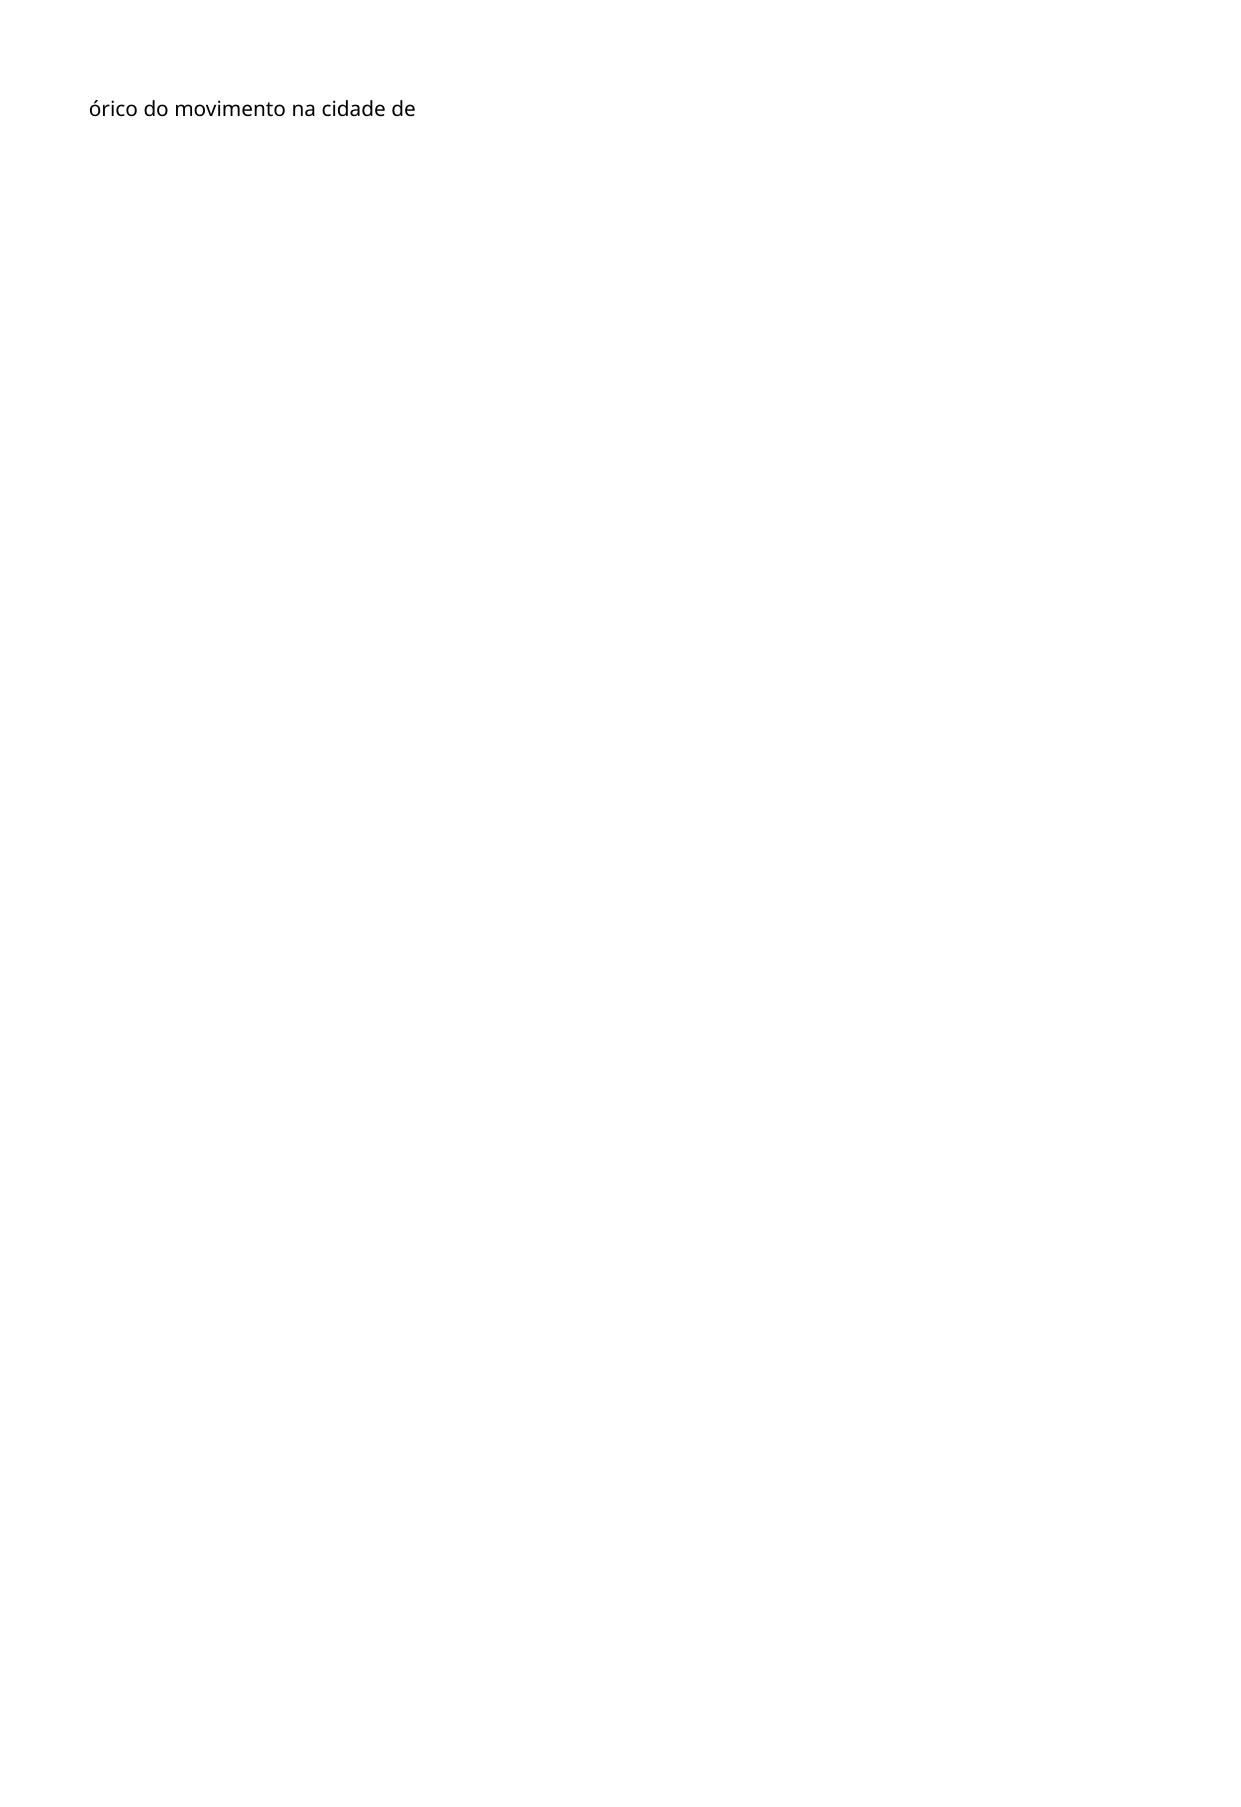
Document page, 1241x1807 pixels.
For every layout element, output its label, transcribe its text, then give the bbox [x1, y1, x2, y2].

text órico do movimento na cidade de [89, 94, 1158, 122]
